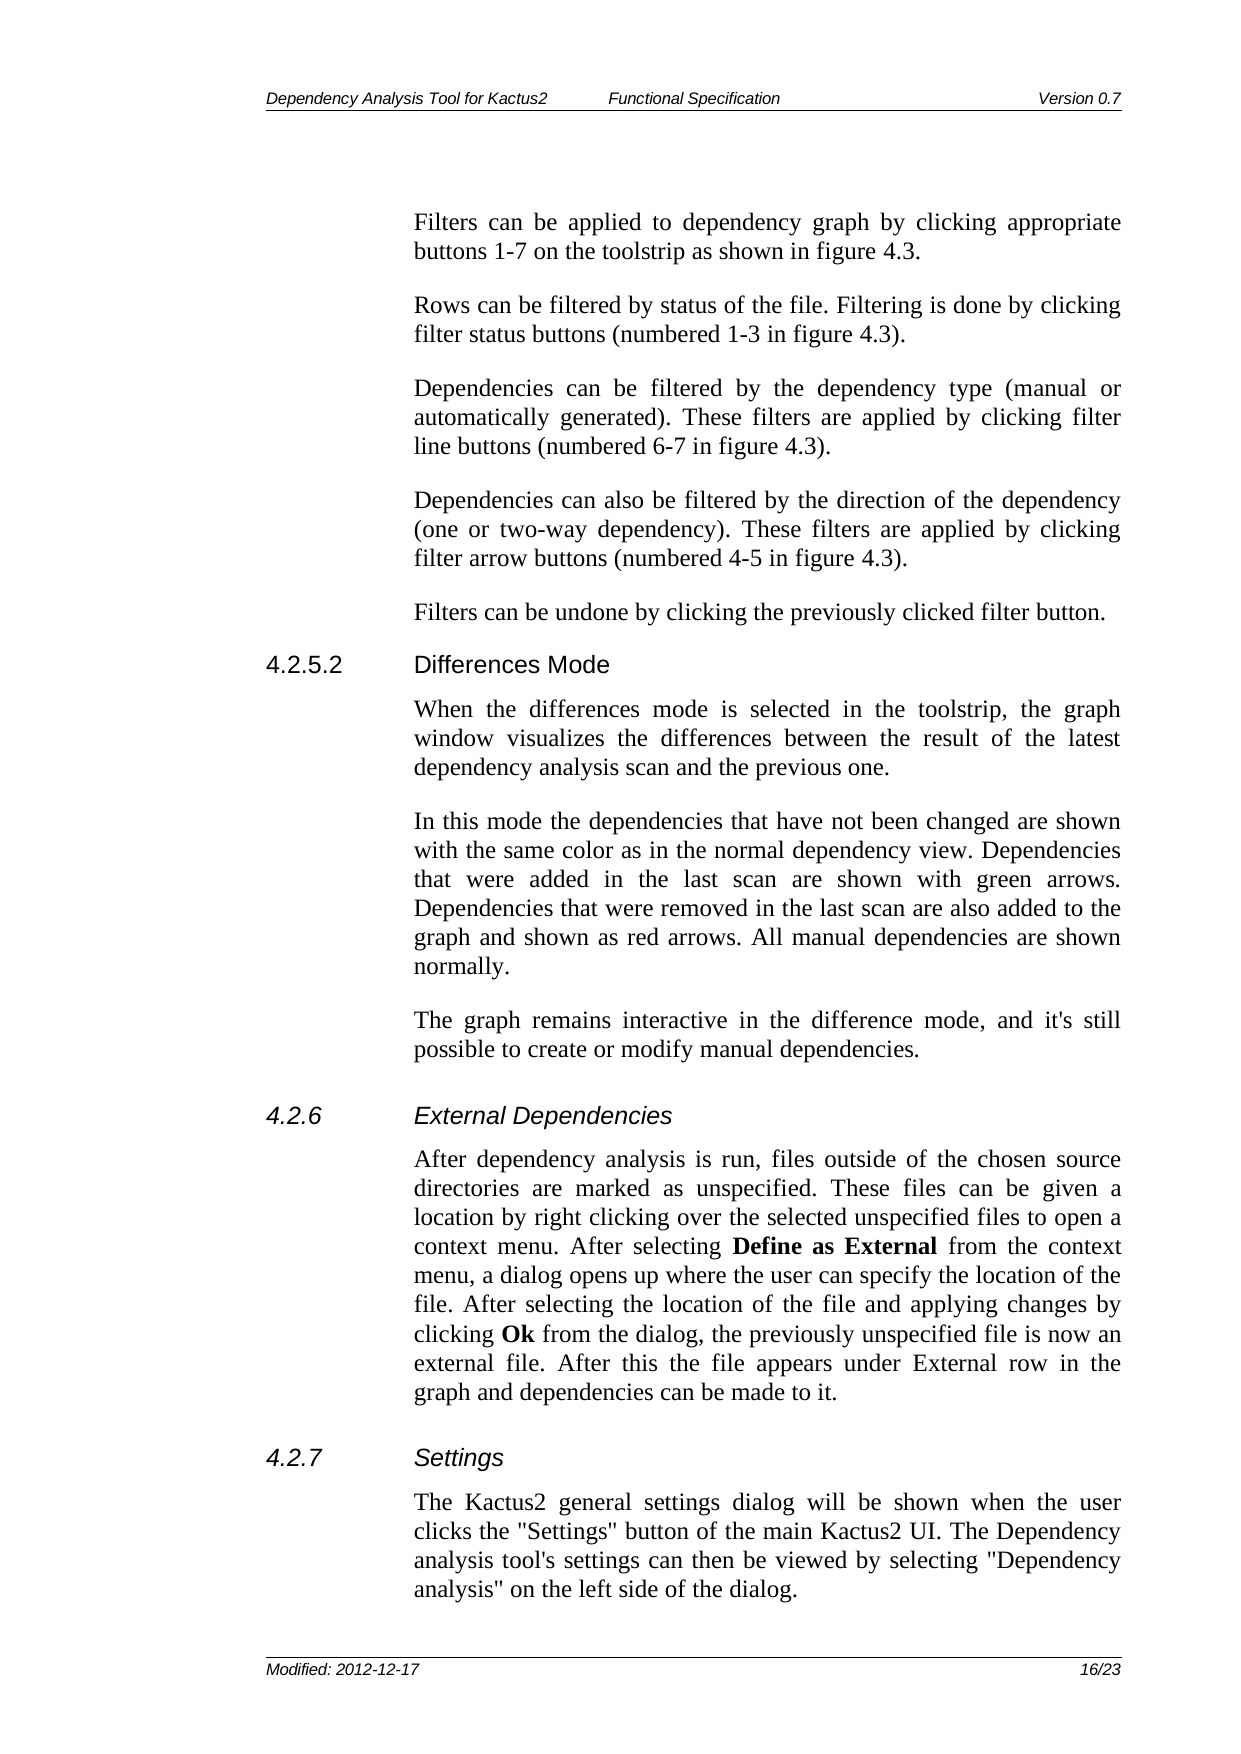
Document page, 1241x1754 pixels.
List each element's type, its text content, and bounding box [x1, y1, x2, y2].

text Rows can be filtered by status of the file. Filtering is done by clicking filter status buttons (numbered 1-3 in figure 4.3). [413, 290, 1122, 348]
text The graph remains interactive in the difference mode, and it's still possible to create or modify manual dependencies. [413, 1005, 1122, 1063]
text When the differences mode is selected in the toolstrip, the graph window visualizes the differences between the result of the latest dependency analysis scan and the previous one. [413, 694, 1122, 781]
text The Kactus2 general settings dialog will be shown when the user clicks the "Settings" button of the main Kactus2 UI. The Dependency analysis tool's settings can then be viewed by selecting "Dependency analysis" on the left side of the dialog. [413, 1486, 1122, 1603]
text Dependencies can be filtered by the dependency type (manual or automatically generated). These filters are applied by clicking filter line buttons (numbered 6-7 in figure 4.3). [413, 373, 1122, 460]
text Dependencies can also be filtered by the direction of the dependency (one or two-way dependency). These filters are applied by clicking filter arrow buttons (numbered 4-5 in figure 4.3). [413, 484, 1122, 572]
text Filters can be undone by clicking the previously clicked filter button. [413, 597, 1122, 626]
text In this mode the dependencies that have not been changed are shown with the same color as in the normal dependency view. Dependencies that were added in the last scan are shown with green arrows. Dependencies that were removed in the last scan are also added to the graph and shown as red arrows. All manual dependencies are shown normally. [413, 806, 1122, 980]
subtitle Settings [266, 1443, 1122, 1472]
subtitle External Dependencies [266, 1101, 1122, 1129]
text Filters can be applied to dependency graph by clicking appropriate buttons 1-7 on the toolstrip as shown in figure 4.3. [413, 207, 1122, 265]
text After dependency analysis is run, files outside of the chosen source directories are marked as unspecified. These files can be given a location by right clicking over the selected unspecified files to open a context menu. After selecting Define as External from the context menu, a dialog opens up where the user can specify the location of the file. After selecting the location of the file and applying changes by clicking Ok from the dialog, the previously unspecified file is now an external file. After this the file appears under External row in the graph and dependencies can be made to it. [413, 1144, 1122, 1406]
subtitle Differences Mode [266, 650, 1122, 679]
